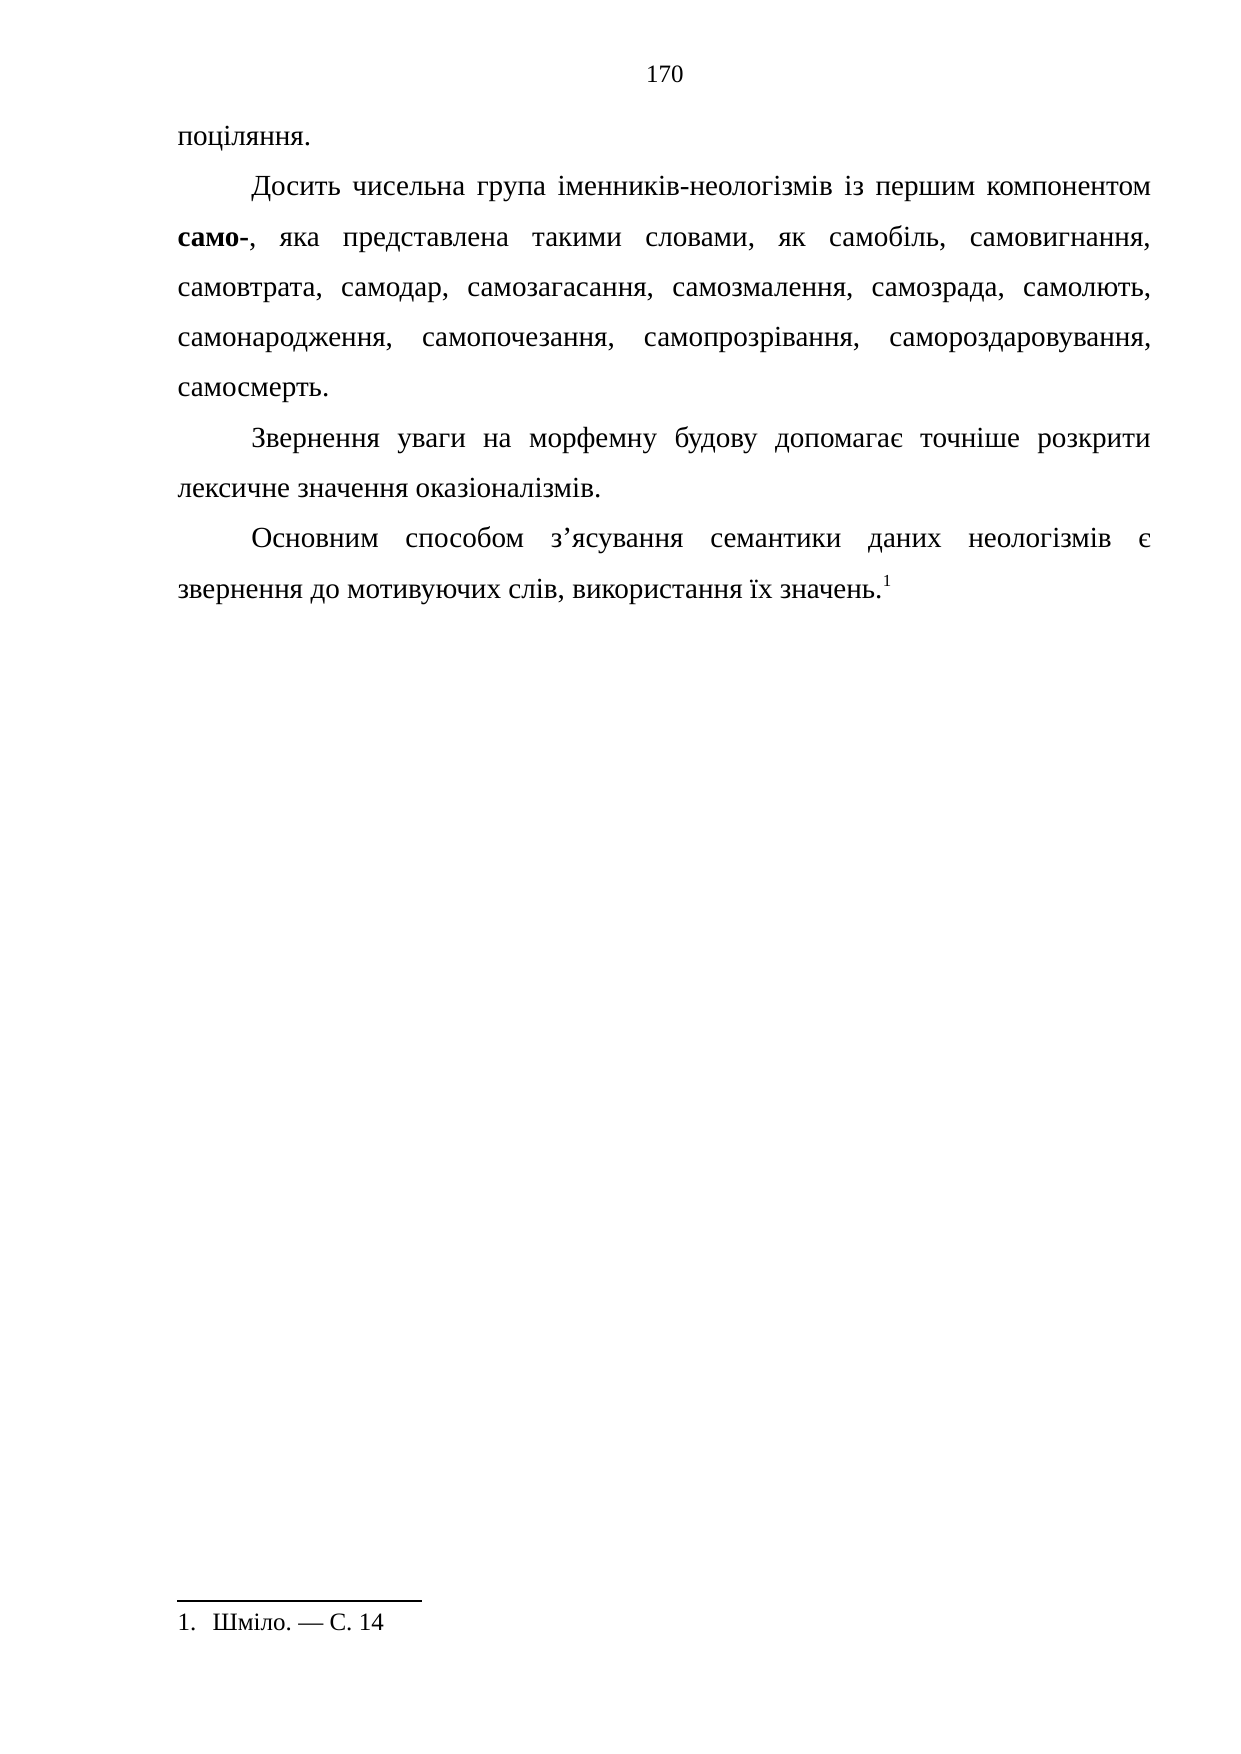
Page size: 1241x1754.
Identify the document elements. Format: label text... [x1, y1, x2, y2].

text Звернення уваги на морфемну будову допомагає точніше розкрити лексичне значення оказіоналізмів. [177, 420, 1152, 504]
text Шміло. — С. 14 [177, 1607, 1152, 1636]
text поціляння. [177, 118, 1152, 152]
text Основним способом з’ясування семантики даних неологізмів є звернення до мотивуючих слів, використання їх значень. [177, 521, 1152, 604]
text Досить чисельна група іменників-неологізмів із першим компонентом само-, яка представлена такими словами, як самобіль, самовигнання, самовтрата, самодар, самозагасання, самозмалення, самозрада, самолють, самонародження, самопочезання, самопрозрівання, самороздаровування, самосмерть. [177, 168, 1152, 403]
